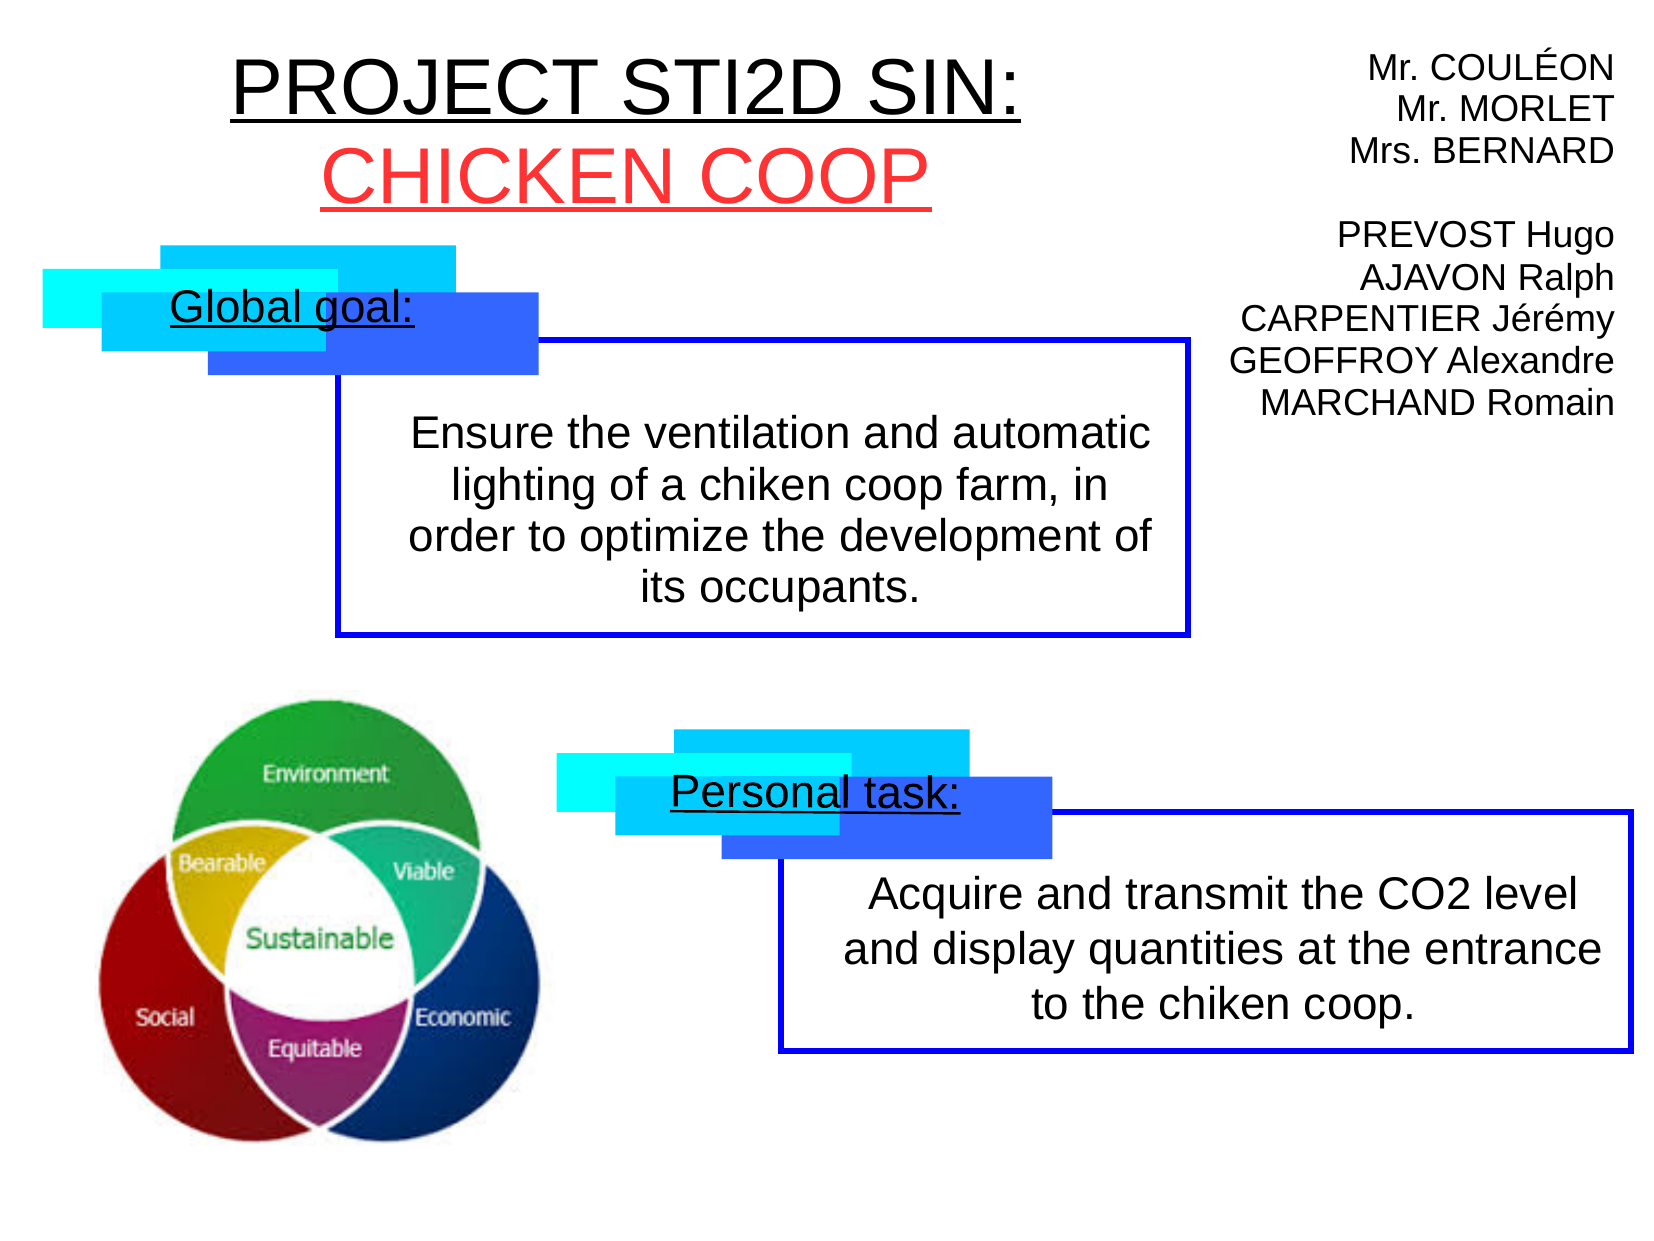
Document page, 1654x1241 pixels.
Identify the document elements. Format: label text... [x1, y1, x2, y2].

text_box Global goal: [119, 269, 438, 340]
text_box [557, 753, 1053, 860]
picture [94, 690, 557, 1157]
text_box Acquire and transmit the CO2 level and display quantities at the entrance to the chiken coop. [780, 856, 1632, 1037]
text_box Ensure the ventilation and automatic lighting of a chiken coop farm, in order to optimize the development of its occupants. [391, 348, 1171, 619]
text_box Personal task: [619, 752, 981, 826]
text_box Mr. COULÉON Mr. MORLET Mrs. BERNARD PREVOST Hugo AJAVON Ralph CARPENTIER Jérémy GEOFFROY Alexandre MARCHAND Romain [1169, 38, 1630, 432]
text_box [674, 729, 970, 755]
text_box PROJECT STI2D SIN: CHICKEN COOP [106, 35, 1146, 228]
text_box [42, 245, 539, 376]
